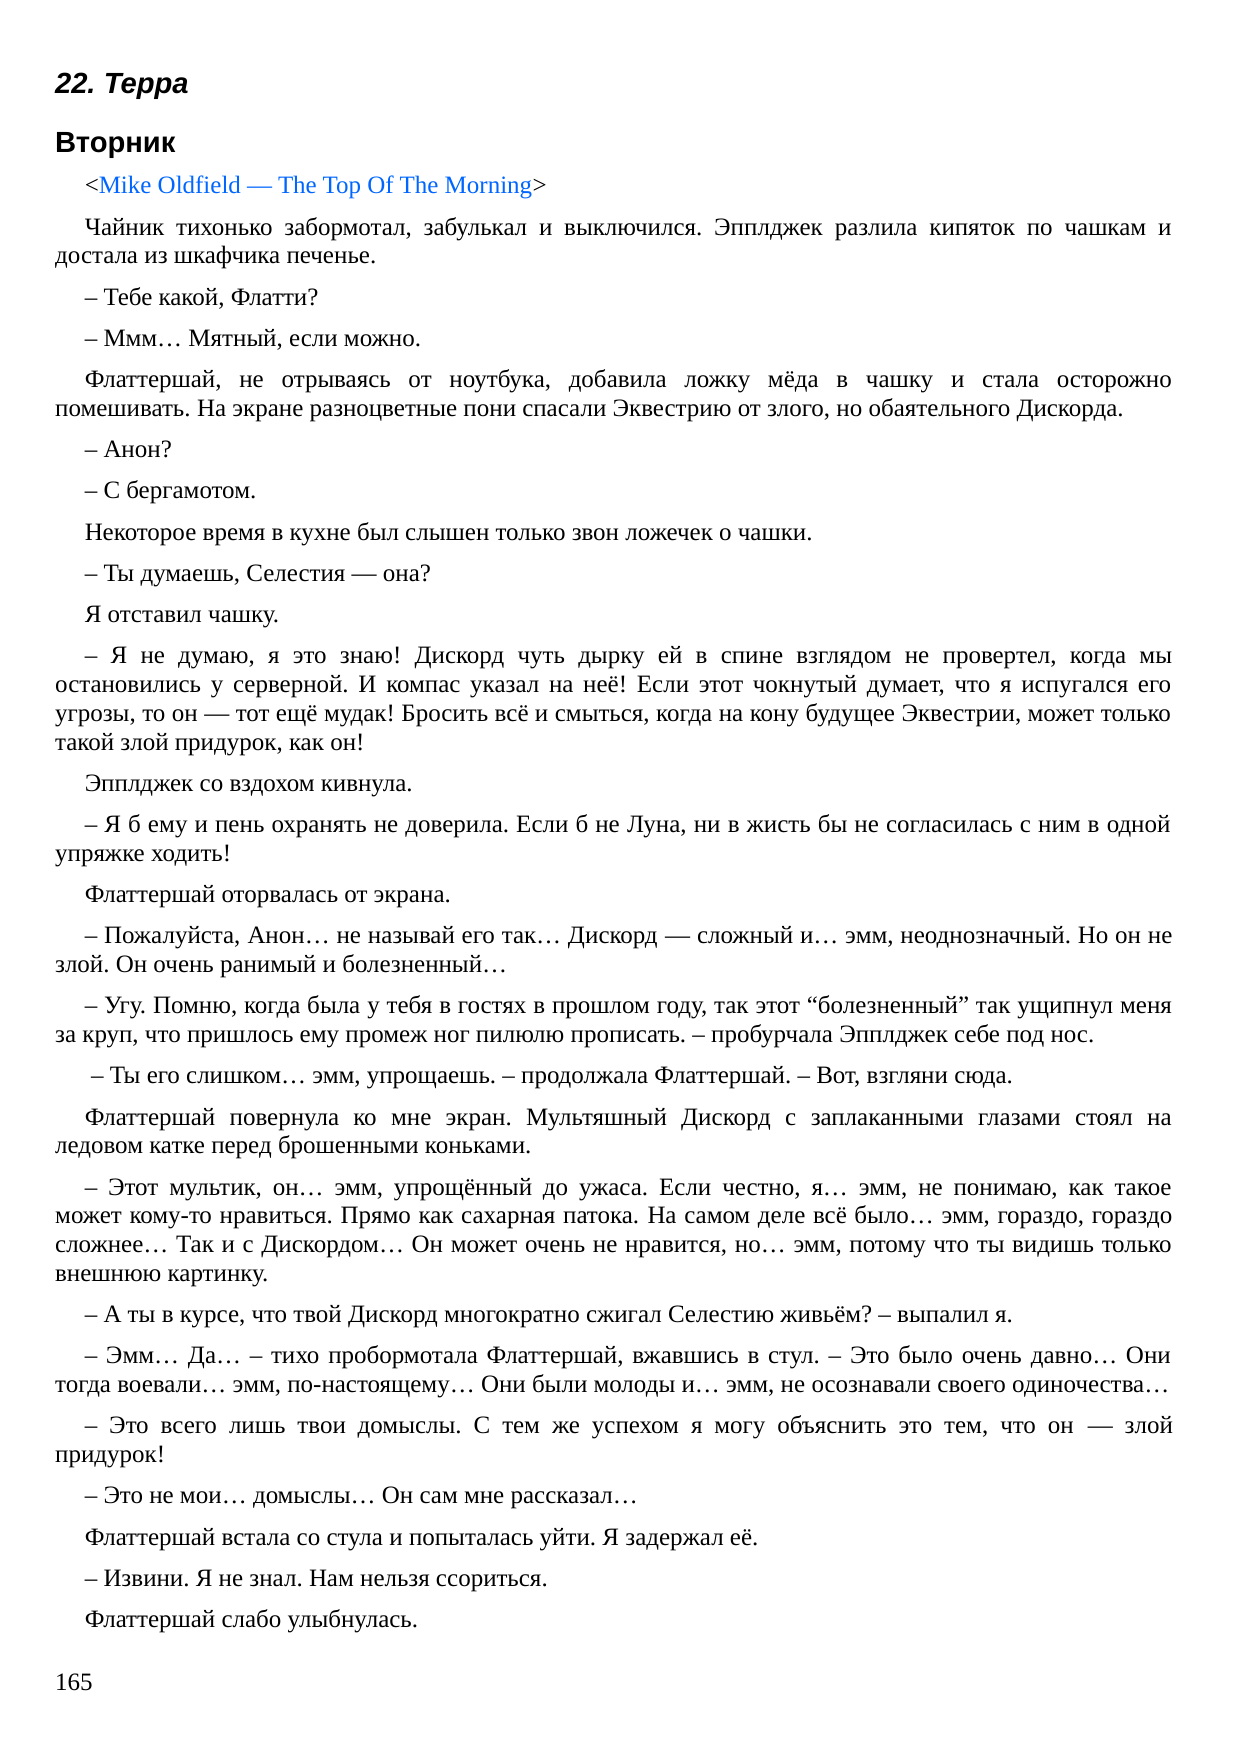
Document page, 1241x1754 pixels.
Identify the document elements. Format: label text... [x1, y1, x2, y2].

text – Я не думаю, я это знаю! Дискорд чуть дырку ей в спине взглядом не провертел, когда мы остановились у серверной. И компас указал на неё! Если этот чокнутый думает, что я испугался его угрозы, то он — тот ещё мудак! Бросить всё и смыться, когда на кону будущее Эквестрии, может только такой злой придурок, как он! [55, 641, 1173, 756]
text – Извини. Я не знал. Нам нельзя ссориться. [55, 1563, 1173, 1592]
text – Угу. Помню, когда была у тебя в гостях в прошлом году, так этот “болезненный” так ущипнул меня за круп, что пришлось ему промеж ног пилюлю прописать. – пробурчала Эпплджек себе под нос. [55, 991, 1173, 1048]
text Флаттершай встала со стула и попыталась уйти. Я задержал её. [55, 1522, 1173, 1551]
text – Это всего лишь твои домыслы. С тем же успехом я могу объяснить это тем, что он — злой придурок! [55, 1411, 1173, 1468]
text – Ты его слишком… эмм, упрощаешь. – продолжала Флаттершай. – Вот, взгляни сюда. [55, 1061, 1173, 1089]
text <Mike Oldfield — The Top Of The Morning> [55, 171, 1173, 199]
text Флаттершай повернула ко мне экран. Мультяшный Дискорд с заплаканными глазами стоял на ледовом катке перед брошенными коньками. [55, 1102, 1173, 1159]
text – А ты в курсе, что твой Дискорд многократно сжигал Селестию живьём? – выпалил я. [55, 1299, 1173, 1328]
subtitle Вторник [55, 124, 1173, 158]
text – Я б ему и пень охранять не доверила. Если б не Луна, ни в жисть бы не согласилась с ним в одной упряжке ходить! [55, 809, 1173, 867]
text – Ты думаешь, Селестия — она? [55, 558, 1173, 587]
text – Ммм… Мятный, если можно. [55, 323, 1173, 352]
text Некоторое время в кухне был слышен только звон ложечек о чашки. [55, 517, 1173, 546]
text – Пожалуйста, Анон… не называй его так… Дискорд — сложный и… эмм, неоднозначный. Но он не злой. Он очень ранимый и болезненный… [55, 921, 1173, 978]
text – Эмм… Да… – тихо пробормотала Флаттершай, вжавшись в стул. – Это было очень давно… Они тогда воевали… эмм, по-настоящему… Они были молоды и… эмм, не осознавали своего одиночества… [55, 1341, 1173, 1398]
text Я отставил чашку. [55, 599, 1173, 628]
text Флаттершай оторвалась от экрана. [55, 879, 1173, 908]
subtitle 22. Терра [55, 66, 1173, 99]
text – С бергамотом. [55, 476, 1173, 504]
text Чайник тихонько забормотал, забулькал и выключился. Эпплджек разлила кипяток по чашкам и достала из шкафчика печенье. [55, 212, 1173, 269]
text – Анон? [55, 434, 1173, 463]
text Флаттершай слабо улыбнулась. [55, 1604, 1173, 1633]
text – Тебе какой, Флатти? [55, 282, 1173, 311]
text – Это не мои… домыслы… Он сам мне рассказал… [55, 1481, 1173, 1509]
text – Этот мультик, он… эмм, упрощённый до ужаса. Если честно, я… эмм, не понимаю, как такое может кому-то нравиться. Прямо как сахарная патока. На самом деле всё было… эмм, гораздо, гораздо сложнее… Так и с Дискордом… Он может очень не нравится, но… эмм, потому что ты видишь только внешнюю картинку. [55, 1172, 1173, 1287]
text Флаттершай, не отрываясь от ноутбука, добавила ложку мёда в чашку и стала осторожно помешивать. На экране разноцветные пони спасали Эквестрию от злого, но обаятельного Дискорда. [55, 364, 1173, 422]
text Эпплджек со вздохом кивнула. [55, 768, 1173, 797]
